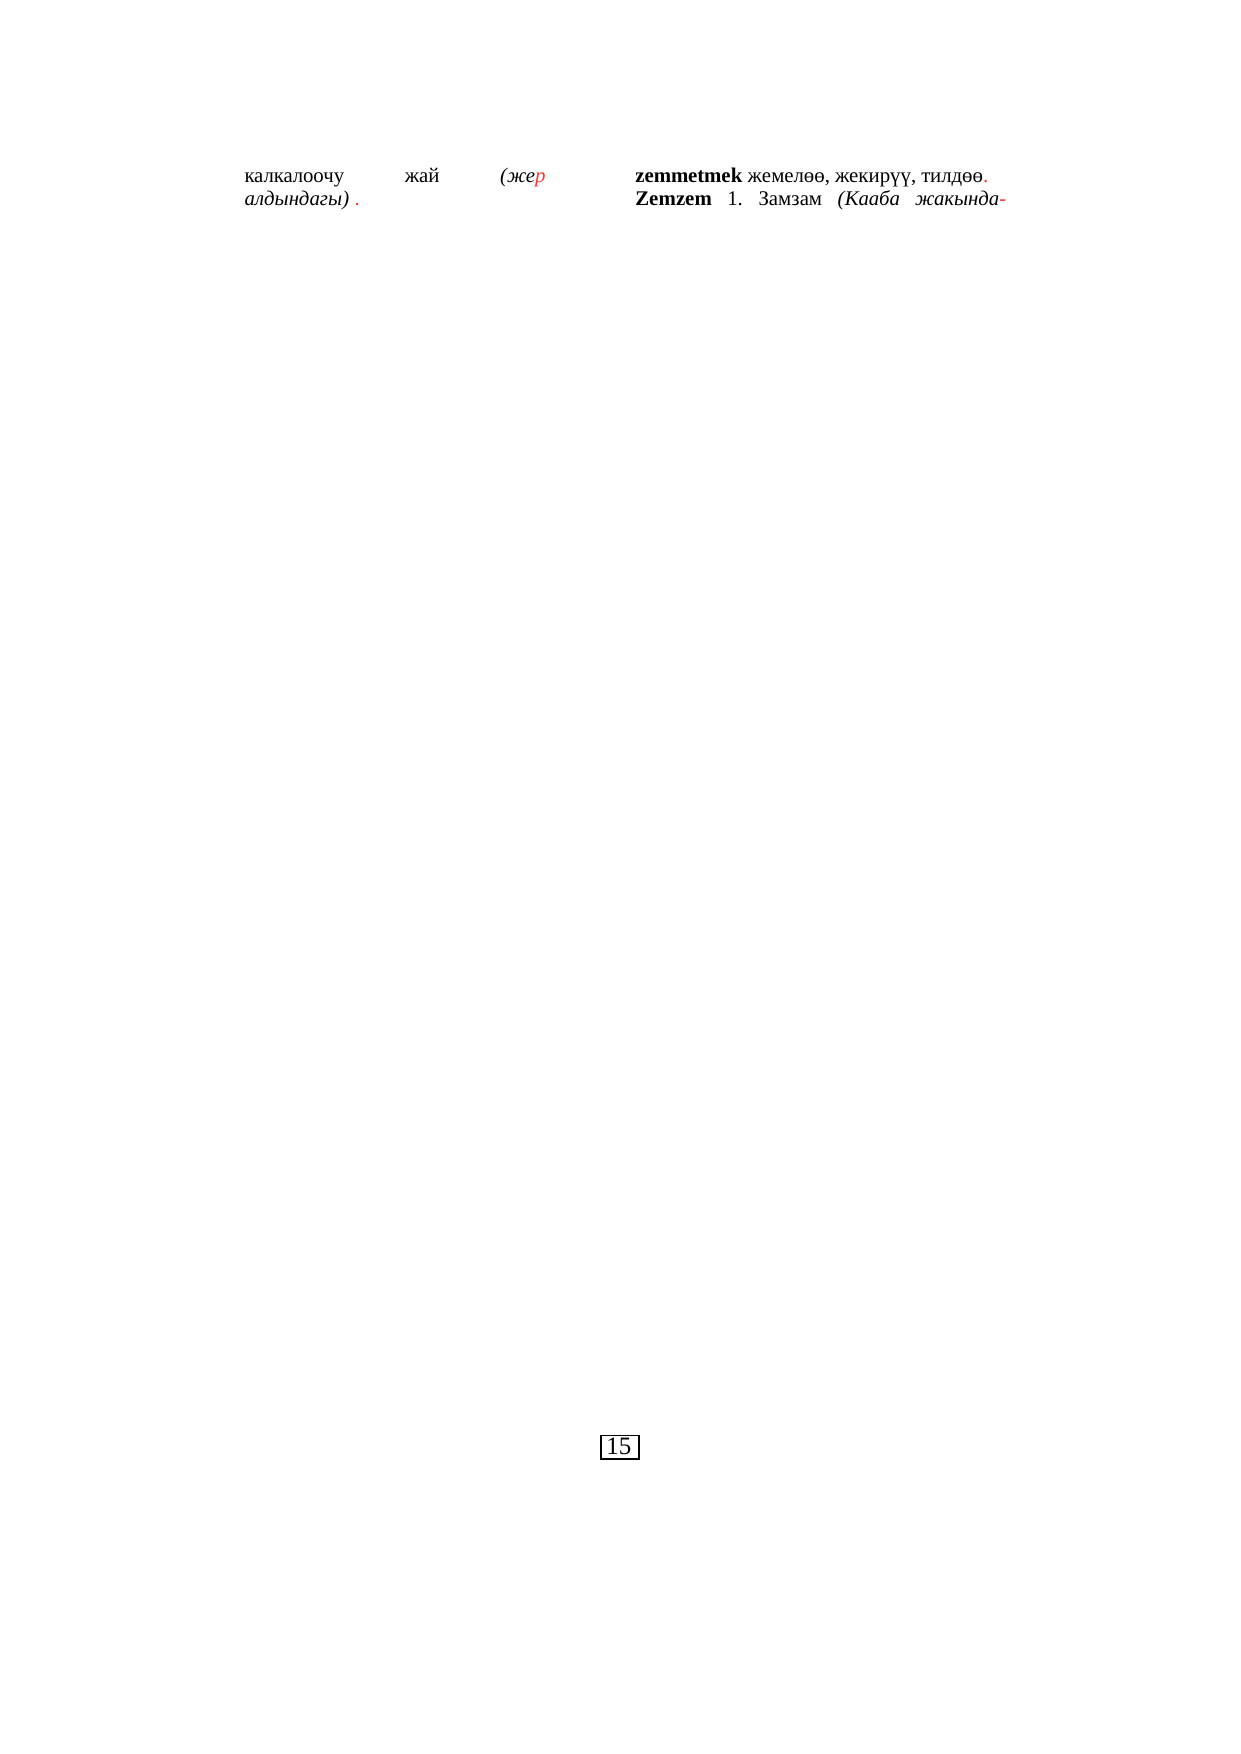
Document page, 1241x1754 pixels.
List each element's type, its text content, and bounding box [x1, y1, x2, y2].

text Zemzem 1. Замзам (Кааба жакында- [635, 187, 1065, 210]
text калкалоочу жай (жер алдындагы) . [200, 164, 545, 210]
text zemmetmek жемелөө, жекирүү, тилдөө. [635, 164, 1004, 187]
